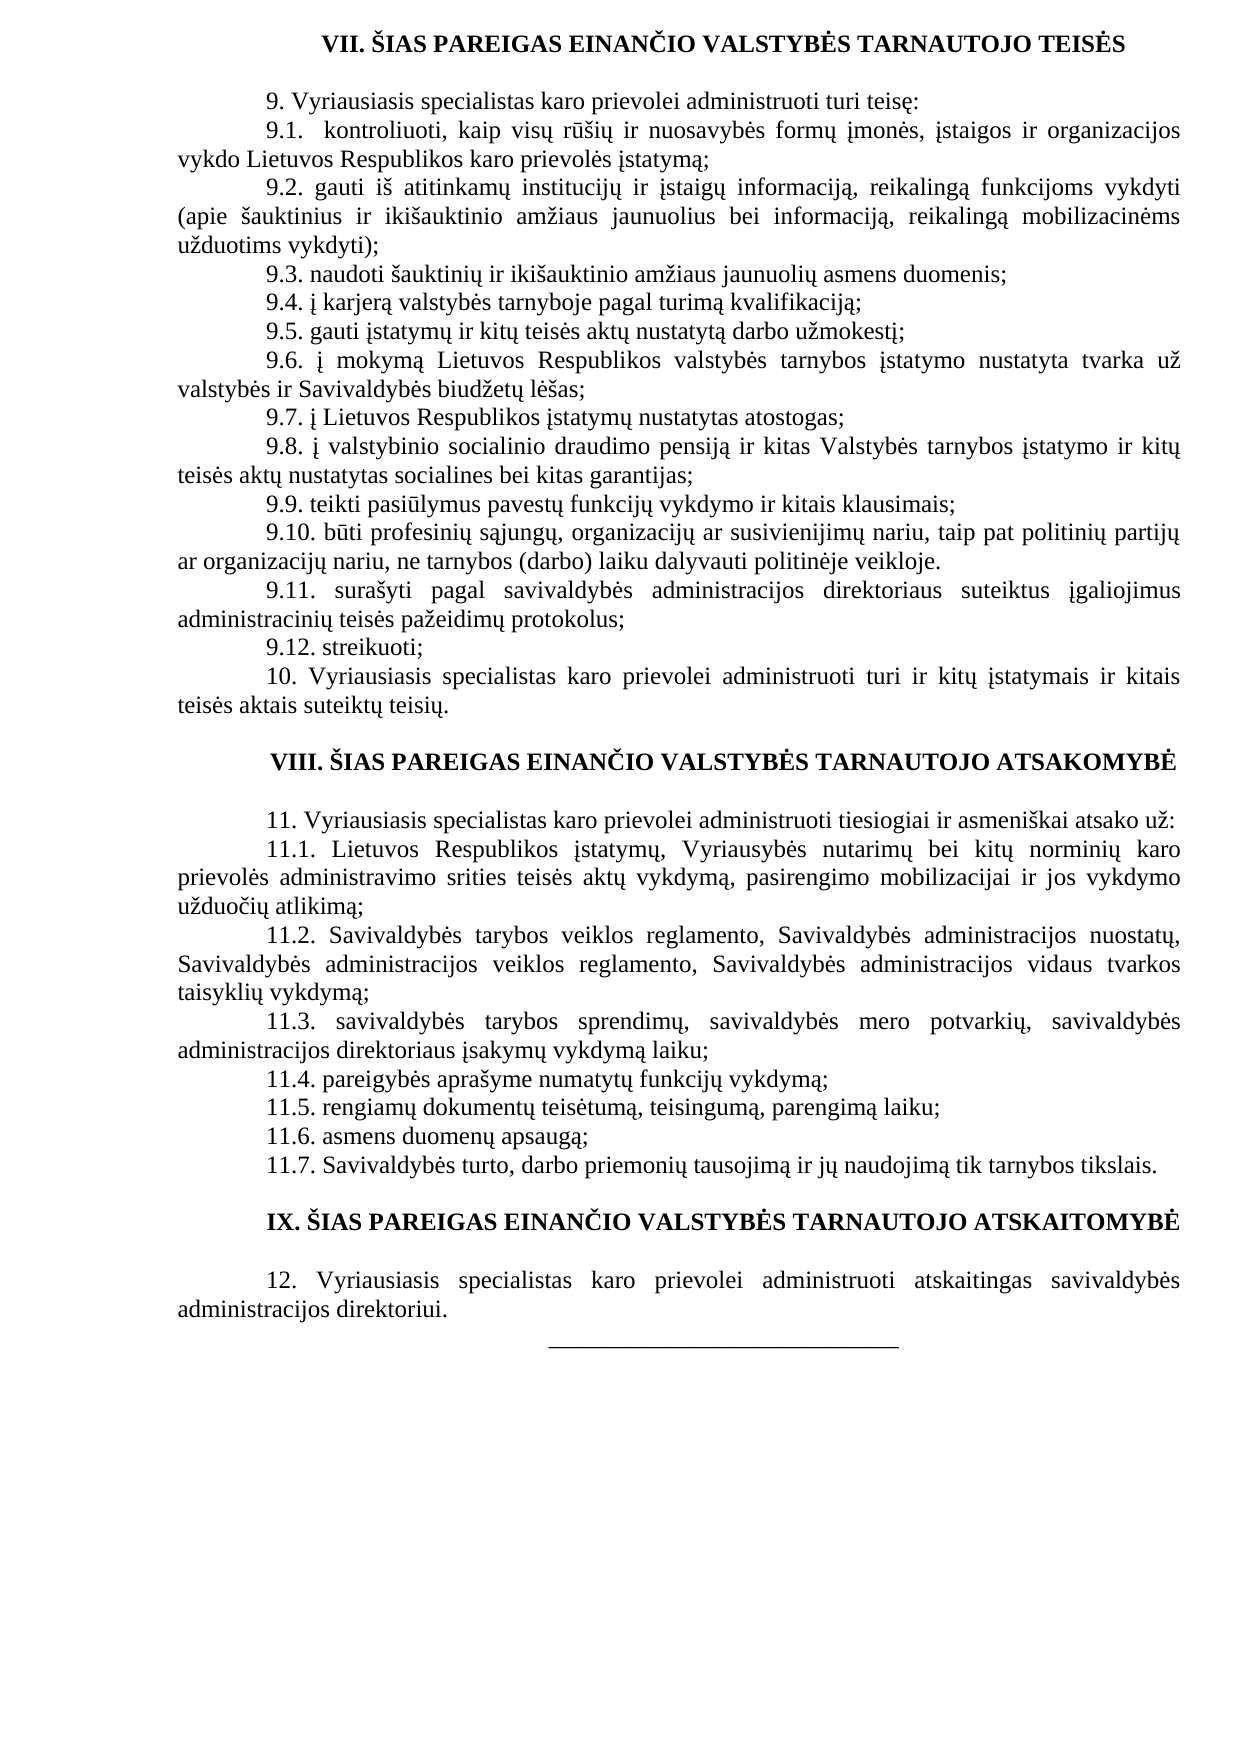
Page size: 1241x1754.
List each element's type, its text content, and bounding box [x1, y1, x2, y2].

text 9.6. į mokymą Lietuvos Respublikos valstybės tarnybos įstatymo nustatyta tvarka už valstybės ir Savivaldybės biudžetų lėšas; [177, 345, 1181, 402]
text 9.8. į valstybinio socialinio draudimo pensiją ir kitas Valstybės tarnybos įstatymo ir kitų teisės aktų nustatytas socialines bei kitas garantijas; [177, 431, 1181, 489]
text 9.5. gauti įstatymų ir kitų teisės aktų nustatytą darbo užmokestį; [177, 316, 1181, 345]
text VIII. ŠIAS PAREIGAS EINANČIO VALSTYBĖS TARNAUTOJO ATSAKOMYBĖ [177, 747, 1181, 776]
text 9.12. streikuoti; [177, 632, 1181, 661]
text 11.6. asmens duomenų apsaugą; [177, 1121, 1181, 1150]
text 12. Vyriausiasis specialistas karo prievolei administruoti atskaitingas savivaldybės administracijos direktoriui. [177, 1265, 1181, 1322]
text 9.10. būti profesinių sąjungų, organizacijų ar susivienijimų nariu, taip pat politinių partijų ar organizacijų nariu, ne tarnybos (darbo) laiku dalyvauti politinėje veikloje. [177, 517, 1181, 575]
text 10. Vyriausiasis specialistas karo prievolei administruoti turi ir kitų įstatymais ir kitais teisės aktais suteiktų teisių. [177, 661, 1181, 719]
text IX. ŠIAS PAREIGAS EINANČIO VALSTYBĖS TARNAUTOJO ATSKAITOMYBĖ [177, 1207, 1181, 1236]
text ____________________________ [177, 1322, 1181, 1351]
text 11.4. pareigybės aprašyme numatytų funkcijų vykdymą; [177, 1064, 1181, 1092]
text 11.7. Savivaldybės turto, darbo priemonių tausojimą ir jų naudojimą tik tarnybos tikslais. [177, 1150, 1181, 1179]
text 9.11. surašyti pagal savivaldybės administracijos direktoriaus suteiktus įgaliojimus administracinių teisės pažeidimų protokolus; [177, 575, 1181, 632]
text 9.4. į karjerą valstybės tarnyboje pagal turimą kvalifikaciją; [177, 287, 1181, 316]
text 9.3. naudoti šauktinių ir ikišauktinio amžiaus jaunuolių asmens duomenis; [177, 259, 1181, 287]
text VII. ŠIAS PAREIGAS EINANČIO VALSTYBĖS TARNAUTOJO TEISĖS [177, 29, 1181, 57]
text 9.1. kontroliuoti, kaip visų rūšių ir nuosavybės formų įmonės, įstaigos ir organizacijos vykdo Lietuvos Respublikos karo prievolės įstatymą; [177, 115, 1181, 172]
text 9.9. teikti pasiūlymus pavestų funkcijų vykdymo ir kitais klausimais; [177, 489, 1181, 517]
text 9.7. į Lietuvos Respublikos įstatymų nustatytas atostogas; [177, 402, 1181, 431]
text 9. Vyriausiasis specialistas karo prievolei administruoti turi teisę: [177, 86, 1181, 115]
text 11.5. rengiamų dokumentų teisėtumą, teisingumą, parengimą laiku; [177, 1092, 1181, 1121]
text 9.2. gauti iš atitinkamų institucijų ir įstaigų informaciją, reikalingą funkcijoms vykdyti (apie šauktinius ir ikišauktinio amžiaus jaunuolius bei informaciją, reikalingą mobilizacinėms užduotims vykdyti); [177, 172, 1181, 259]
text 11.3. savivaldybės tarybos sprendimų, savivaldybės mero potvarkių, savivaldybės administracijos direktoriaus įsakymų vykdymą laiku; [177, 1006, 1181, 1064]
text 11. Vyriausiasis specialistas karo prievolei administruoti tiesiogiai ir asmeniškai atsako už: [177, 805, 1181, 834]
text 11.2. Savivaldybės tarybos veiklos reglamento, Savivaldybės administracijos nuostatų, Savivaldybės administracijos veiklos reglamento, Savivaldybės administracijos vidaus tvarkos taisyklių vykdymą; [177, 920, 1181, 1006]
text 11.1. Lietuvos Respublikos įstatymų, Vyriausybės nutarimų bei kitų norminių karo prievolės administravimo srities teisės aktų vykdymą, pasirengimo mobilizacijai ir jos vykdymo užduočių atlikimą; [177, 834, 1181, 920]
